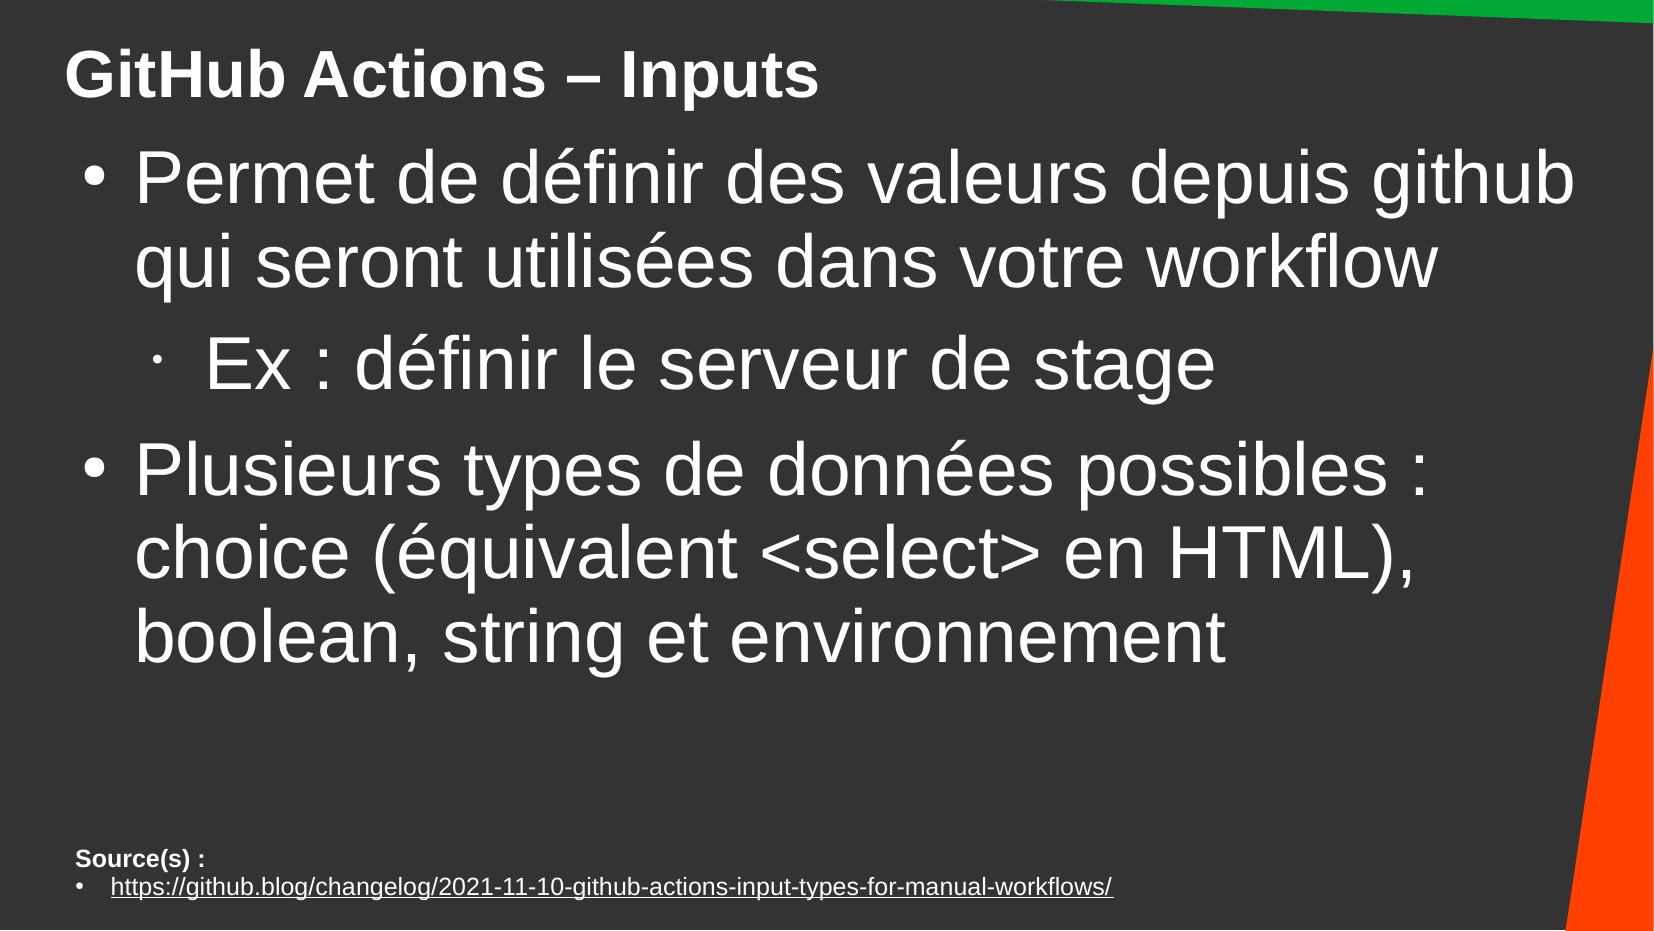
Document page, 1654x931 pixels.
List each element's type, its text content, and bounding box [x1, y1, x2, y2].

text_box [1565, 342, 1654, 931]
title GitHub Actions – Inputs [64, 37, 1577, 119]
text_box [1042, 0, 1654, 24]
text_box Source(s) : https://github.blog/changelog/2021-11-10-github-actions-input-types-for-manual-workflows/ [60, 799, 1546, 909]
list Permet de définir des valeurs depuis github qui seront utilisées dans votre workflow Ex : définir le serveur de stage Plusieurs types de données possibles : choice (équivalent <select> en HTML), boolean, string et environnement [63, 135, 1607, 709]
